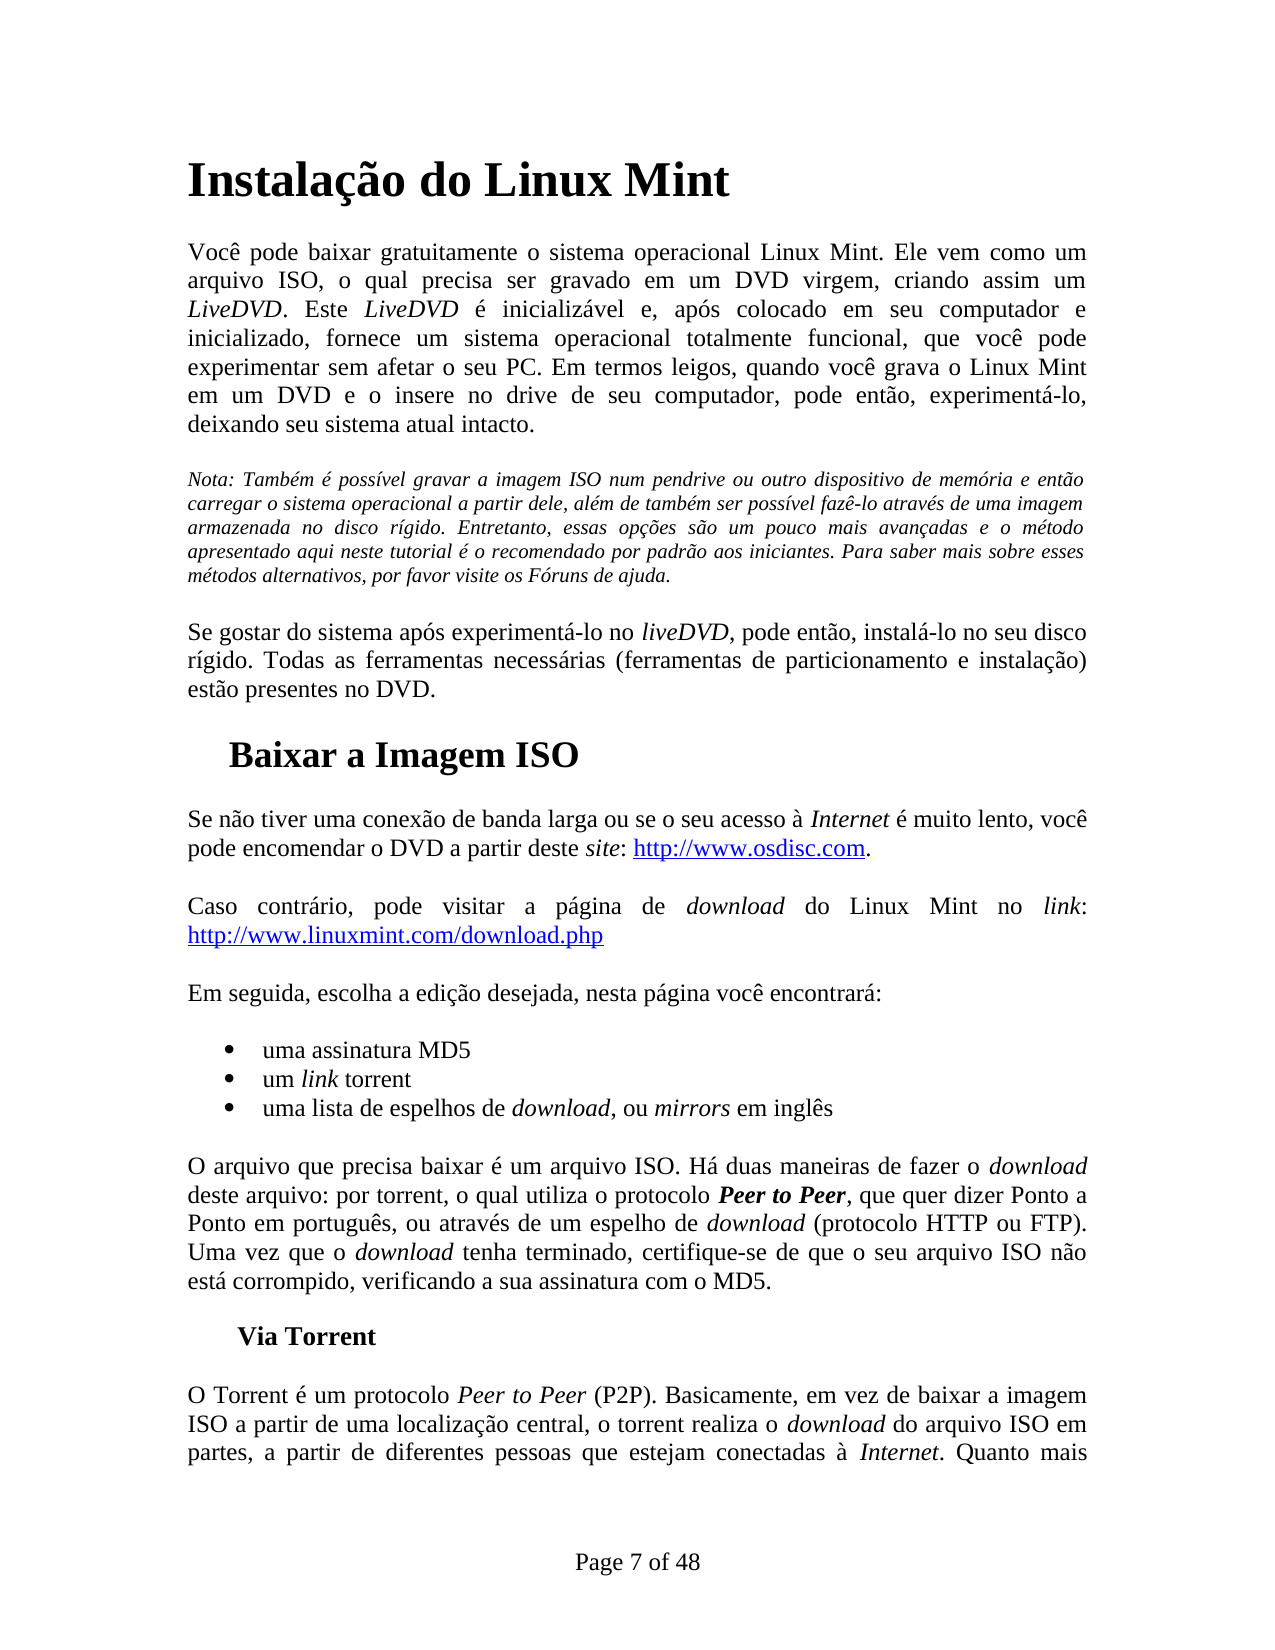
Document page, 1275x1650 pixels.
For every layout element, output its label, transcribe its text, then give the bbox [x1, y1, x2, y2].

subtitle Baixar a Imagem ISO [187, 732, 1087, 775]
text Se gostar do sistema após experimentá-lo no liveDVD, pode então, instalá-lo no seu disco rígido. Todas as ferramentas necessárias (ferramentas de particionamento e instalação) estão presentes no DVD. [187, 617, 1087, 703]
text Caso contrário, pode visitar a página de download do Linux Mint no link: http://www.linuxmint.com/download.php [187, 891, 1087, 948]
subtitle Instalação do Linux Mint [187, 150, 1087, 207]
text Nota: Também é possível gravar a imagem ISO num pendrive ou outro dispositivo de memória e então carregar o sistema operacional a partir dele, além de também ser possível fazê-lo através de uma imagem armazenada no disco rígido. Entretanto, essas opções são um pouco mais avançadas e o método apresentado aqui neste tutorial é o recomendado por padrão aos iniciantes. Para saber mais sobre esses métodos alternativos, por favor visite os Fóruns de ajuda. [187, 467, 1087, 587]
list um link torrent [225, 1064, 1087, 1093]
text Em seguida, escolha a edição desejada, nesta página você encontrará: [187, 978, 1087, 1006]
text Você pode baixar gratuitamente o sistema operacional Linux Mint. Ele vem como um arquivo ISO, o qual precisa ser gravado em um DVD virgem, criando assim um LiveDVD. Este LiveDVD é inicializável e, após colocado em seu computador e inicializado, fornece um sistema operacional totalmente funcional, que você pode experimentar sem afetar o seu PC. Em termos leigos, quando você grava o Linux Mint em um DVD e o insere no drive de seu computador, pode então, experimentá-lo, deixando seu sistema atual intacto. [187, 237, 1087, 438]
list uma lista de espelhos de download, ou mirrors em inglês [225, 1093, 1087, 1122]
text O arquivo que precisa baixar é um arquivo ISO. Há duas maneiras de fazer o download deste arquivo: por torrent, o qual utiliza o protocolo Peer to Peer, que quer dizer Ponto a Ponto em português, ou através de um espelho de download (protocolo HTTP ou FTP). Uma vez que o download tenha terminado, certifique-se de que o seu arquivo ISO não está corrompido, verificando a sua assinatura com o MD5. [187, 1151, 1087, 1295]
list uma assinatura MD5 [225, 1036, 1087, 1064]
text O Torrent é um protocolo Peer to Peer (P2P). Basicamente, em vez de baixar a imagem ISO a partir de uma localização central, o torrent realiza o download do arquivo ISO em partes, a partir de diferentes pessoas que estejam conectadas à Internet. Quanto mais [187, 1380, 1087, 1466]
text Se não tiver uma conexão de banda larga ou se o seu acesso à Internet é muito lento, você pode encomendar o DVD a partir deste site: http://www.osdisc.com. [187, 804, 1087, 862]
subtitle Via Torrent [187, 1320, 1087, 1351]
